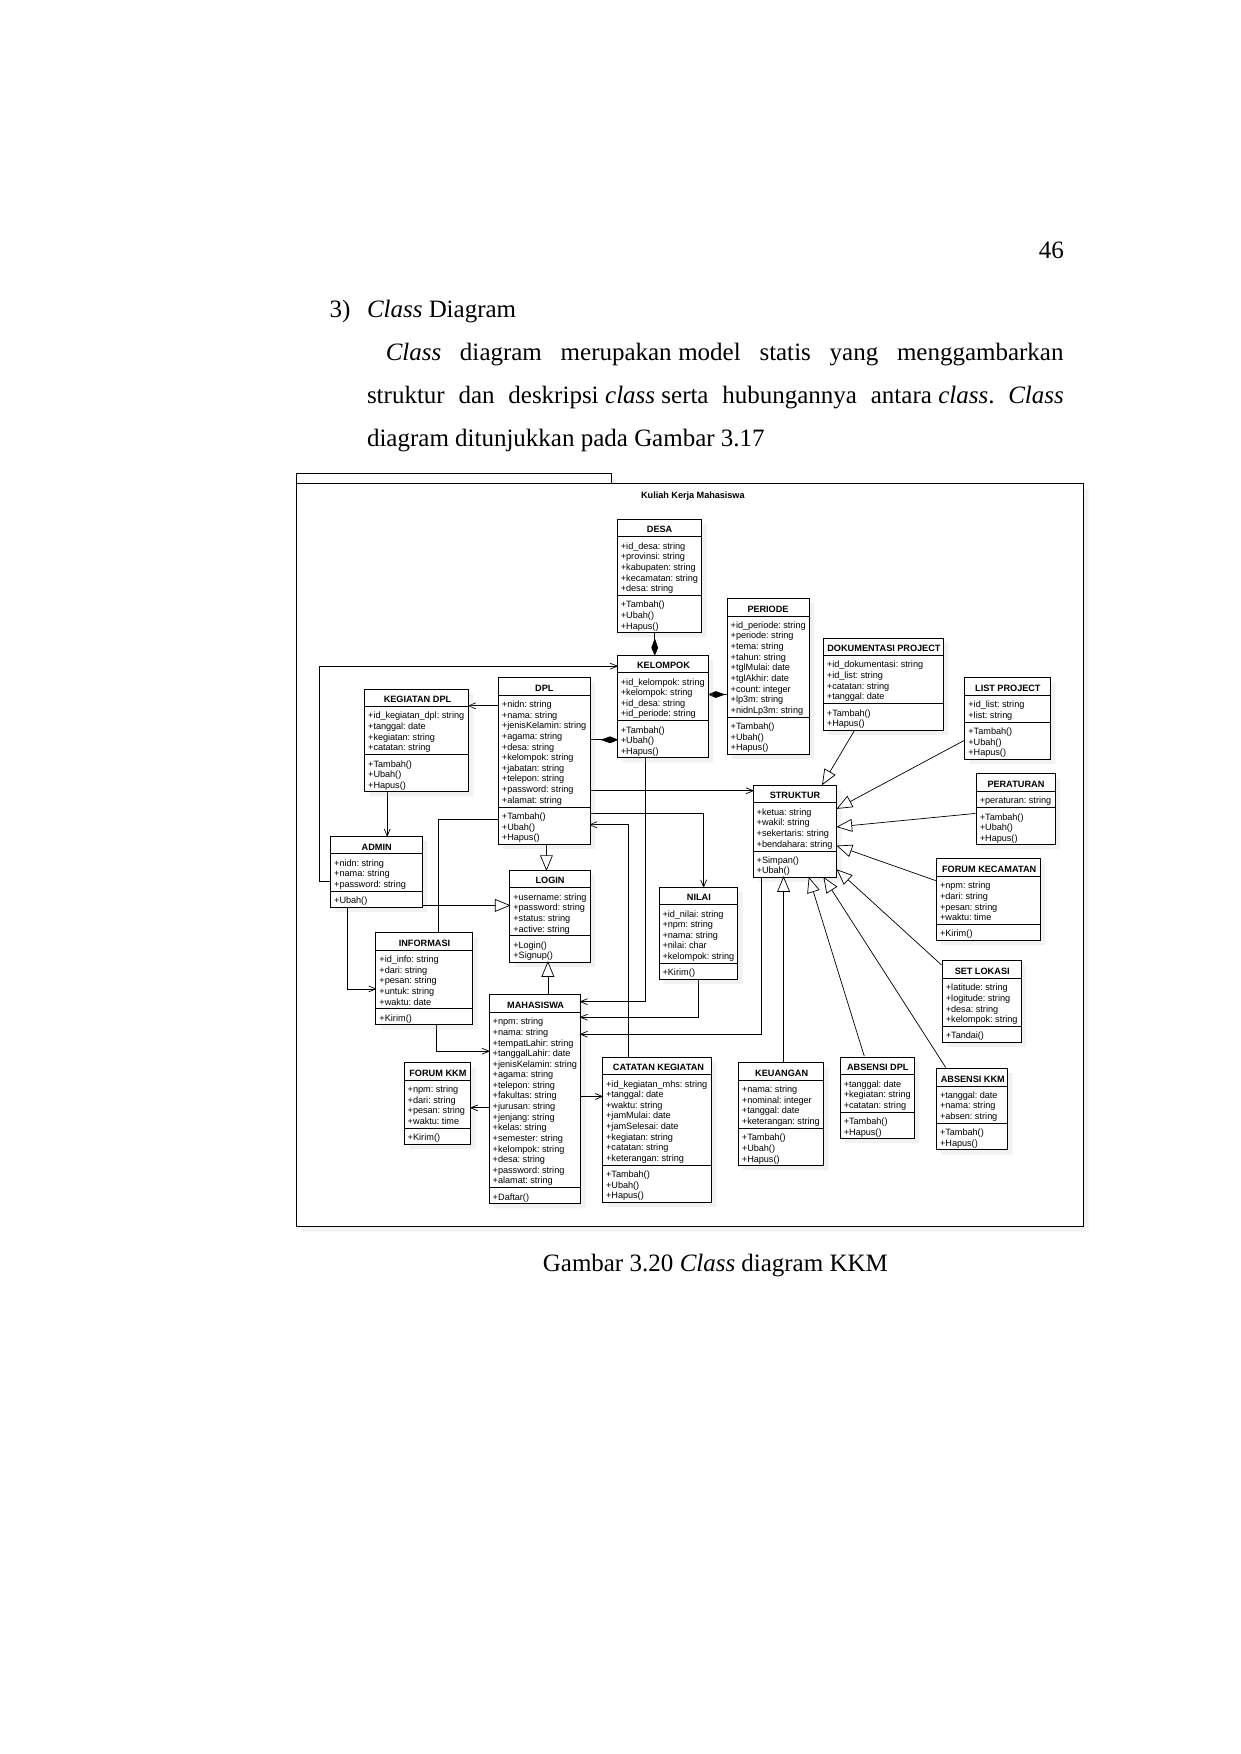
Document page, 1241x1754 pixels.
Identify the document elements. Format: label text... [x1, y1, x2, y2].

list Class Diagram [329, 294, 1063, 322]
text [367, 466, 1063, 483]
text Gambar 3.20 Class diagram KKM [367, 1232, 1063, 1277]
text Class diagram merupakan model statis yang menggambarkan struktur dan deskripsi class serta hubungannya antara class. Class diagram ditunjukkan pada Gambar 3.17 [367, 337, 1063, 452]
